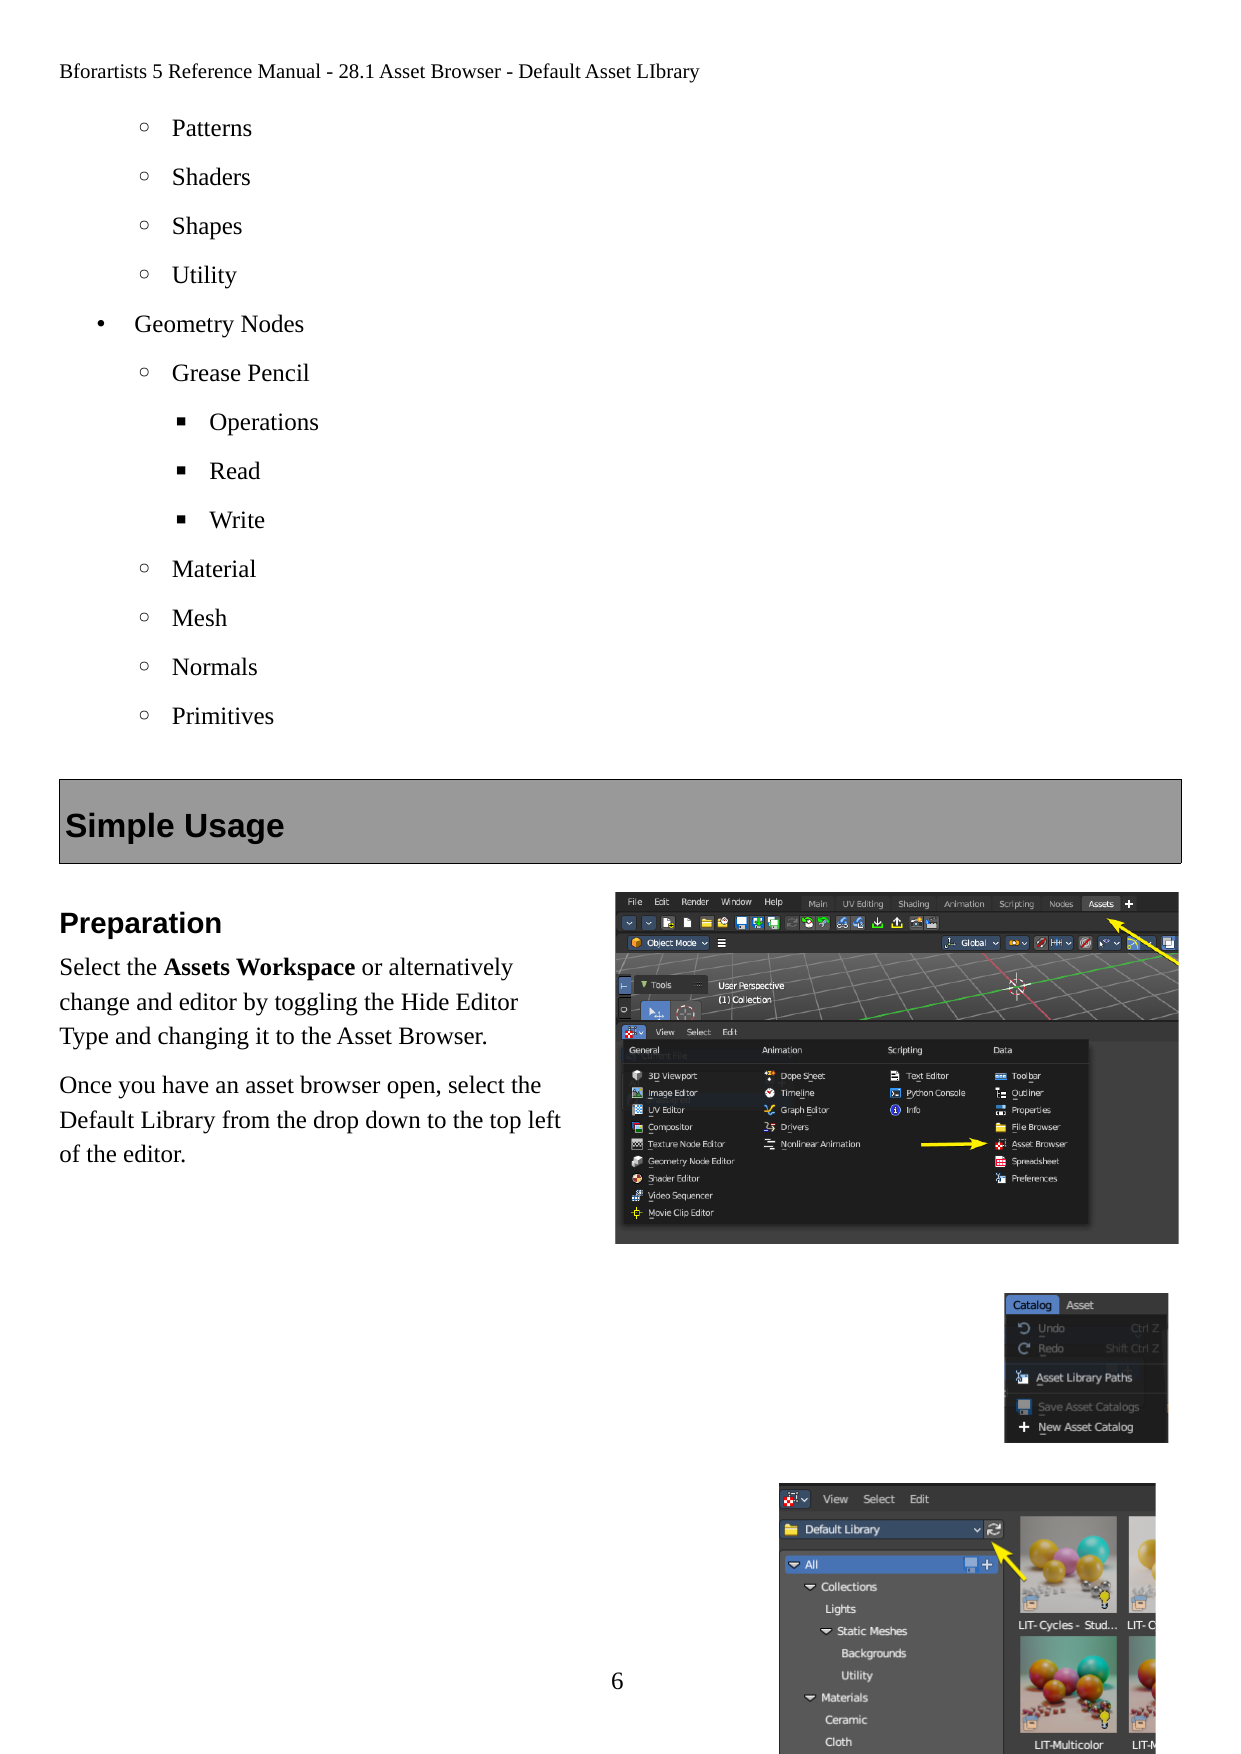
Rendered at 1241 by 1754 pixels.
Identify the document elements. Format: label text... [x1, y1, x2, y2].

picture [1004, 1293, 1169, 1443]
list Patterns [134, 113, 1181, 141]
list Write [172, 505, 1181, 534]
list Shapes [134, 211, 1181, 239]
table_header Simple Usage [60, 780, 1181, 863]
list Read [172, 456, 1181, 485]
subtitle Preparation [59, 906, 615, 940]
list Material [134, 554, 1181, 583]
list Primitives [134, 701, 1181, 730]
text Select the Assets Workspace or alternatively change and editor by toggling the Hide Editor Type and changing it to the Asset Browser. [59, 952, 615, 1050]
list Geometry Nodes [97, 309, 1181, 338]
list Utility [134, 260, 1181, 288]
picture [779, 1483, 1156, 1754]
picture [615, 892, 1179, 1244]
list Normals [134, 652, 1181, 681]
list Grease Pencil [134, 358, 1181, 387]
list Mesh [134, 603, 1181, 632]
list Shaders [134, 162, 1181, 190]
list Operations [172, 407, 1181, 436]
text Once you have an asset browser open, select the Default Library from the drop down to the top left of the editor. [59, 1070, 615, 1168]
